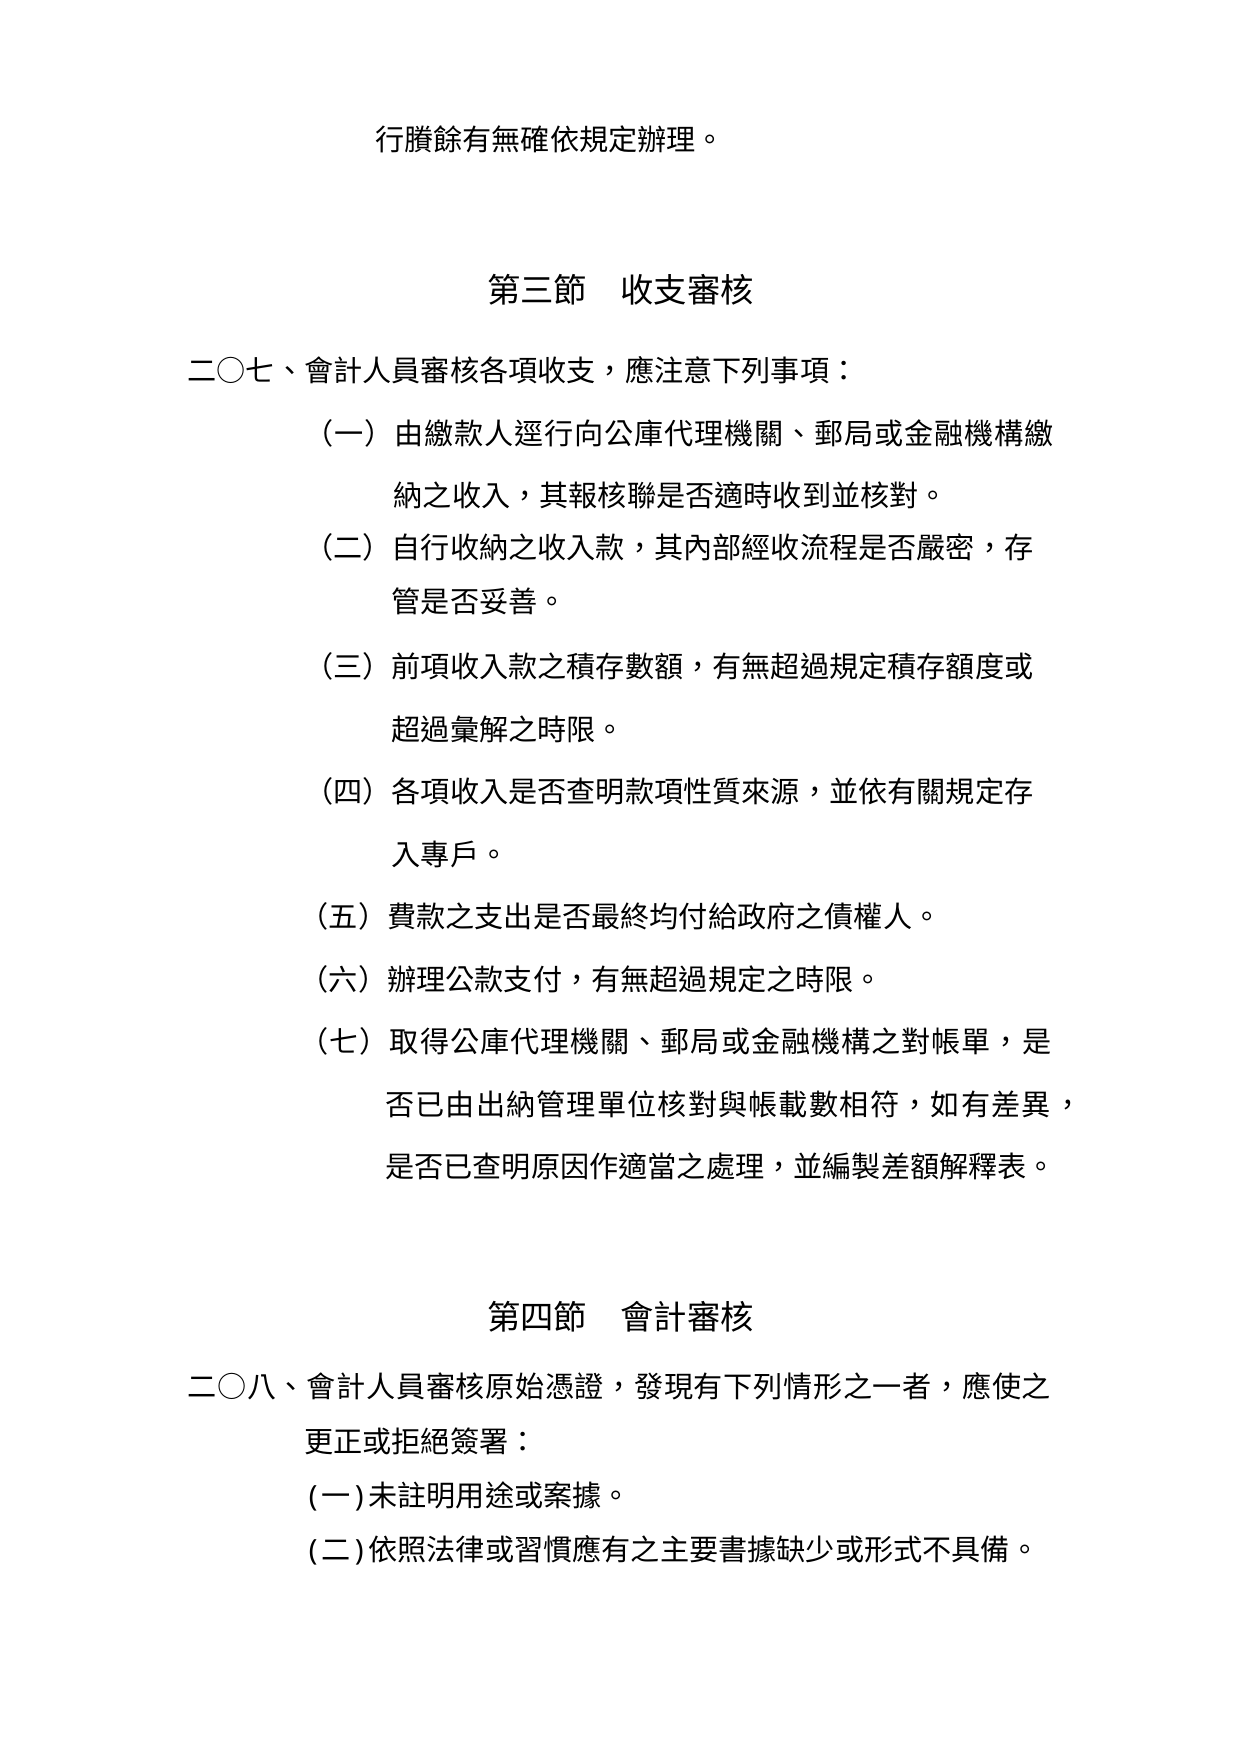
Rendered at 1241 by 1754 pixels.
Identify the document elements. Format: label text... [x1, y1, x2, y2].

text （二）自行收納之收入款，其內部經收流程是否嚴密，存 [187, 515, 1053, 569]
text 入專戶。 [187, 811, 1053, 873]
text （五）費款之支出是否最終均付給政府之債權人。 [187, 873, 1053, 936]
subtitle 第三節 收支審核 [187, 246, 1053, 309]
subtitle 第四節 會計審核 [187, 1273, 1053, 1336]
text （四）各項收入是否查明款項性質來源，並依有關規定存 [187, 748, 1053, 811]
text （六）辦理公款支付，有無超過規定之時限。 [249, 936, 1053, 998]
text （七）取得公庫代理機關、郵局或金融機構之對帳單，是否已由出納管理單位核對與帳載數相符，如有差異，是否已查明原因作適當之處理，並編製差額解釋表。 [299, 998, 1053, 1186]
text (二)依照法律或習慣應有之主要書據缺少或形式不具備。 [187, 1517, 1053, 1571]
text （一）由繳款人逕行向公庫代理機關、郵局或金融機構繳納之收入，其報核聯是否適時收到並核對。 [304, 390, 1053, 515]
text （三）前項收入款之積存數額，有無超過規定積存額度或 [187, 623, 1053, 686]
text 行賸餘有無確依規定辦理。 [312, 96, 1053, 159]
text 超過彙解之時限。 [187, 686, 1053, 748]
text (一)未註明用途或案據。 [187, 1463, 1053, 1517]
text 二○八、會計人員審核原始憑證，發現有下列情形之一者，應使之更正或拒絕簽署： [187, 1354, 1053, 1463]
text 二○七、會計人員審核各項收支，應注意下列事項： [187, 327, 1053, 390]
text 管是否妥善。 [187, 569, 1053, 623]
